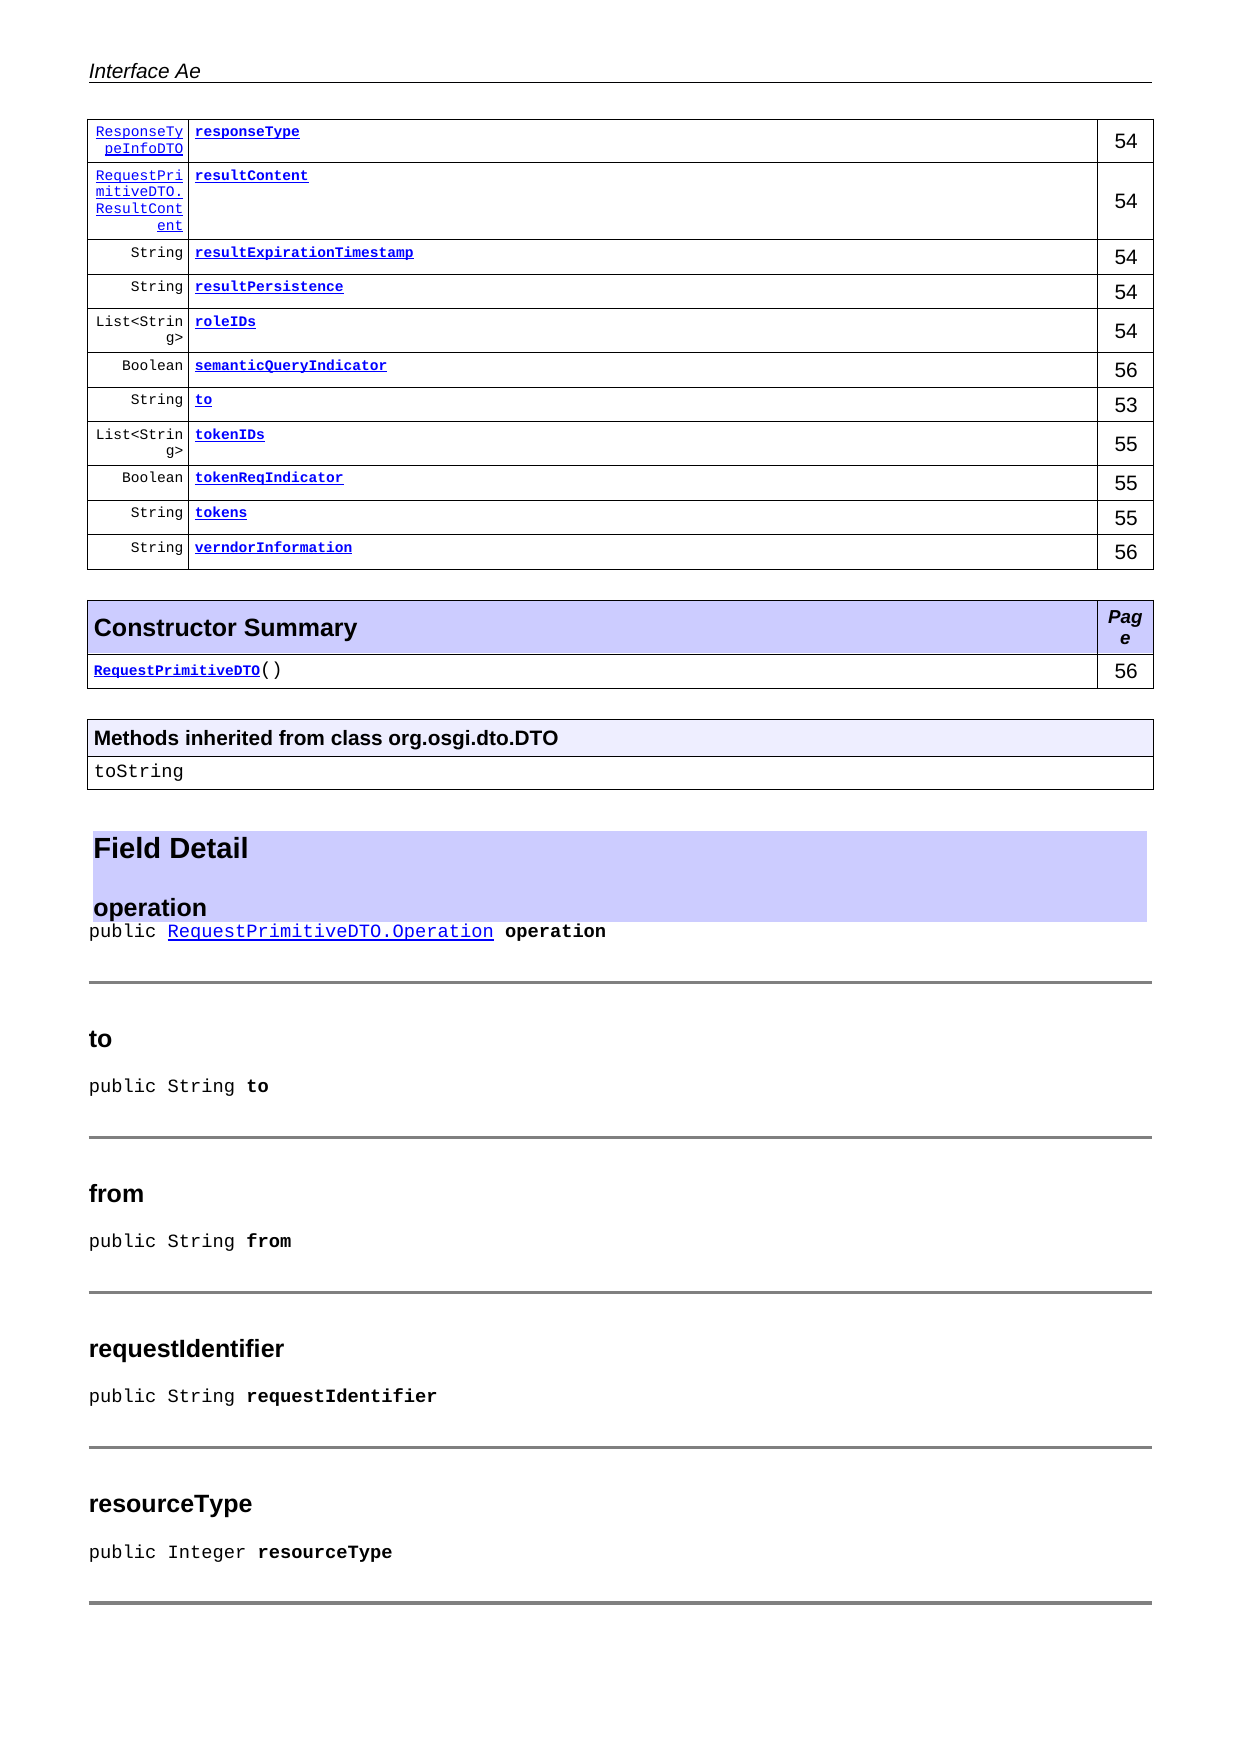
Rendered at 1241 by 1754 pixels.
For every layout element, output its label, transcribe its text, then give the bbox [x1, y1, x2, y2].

table_cell 55 [1098, 501, 1153, 534]
table_cell 54 [1098, 120, 1153, 162]
table_cell Boolean [88, 466, 188, 499]
table_cell 56 [1098, 655, 1153, 688]
table_cell tokens [189, 501, 1097, 534]
table_cell 55 [1098, 422, 1153, 465]
table_cell RequestPrimitiveDTO.ResultContent [88, 163, 188, 239]
table_cell 55 [1098, 466, 1153, 499]
table_cell responseType [189, 120, 1097, 162]
text public RequestPrimitiveDTO.Operation operation [88, 922, 1152, 943]
table_cell List<String> [88, 422, 188, 465]
table_cell to [189, 388, 1097, 421]
table_cell resultContent [189, 163, 1097, 239]
table_cell String [88, 388, 188, 421]
table_cell 54 [1098, 275, 1153, 308]
table_cell roleIDs [189, 309, 1097, 352]
table_cell tokenIDs [189, 422, 1097, 465]
text public String to [88, 1077, 1152, 1098]
table_cell 53 [1098, 388, 1153, 421]
table_cell 54 [1098, 309, 1153, 352]
table_cell 56 [1098, 353, 1153, 387]
subtitle operation [93, 893, 1147, 922]
table_cell verndorInformation [189, 535, 1097, 569]
subtitle to [88, 1021, 1152, 1053]
table_cell 56 [1098, 535, 1153, 569]
table_cell String [88, 240, 188, 274]
subtitle requestIdentifier [88, 1331, 1152, 1363]
table_cell resultExpirationTimestamp [189, 240, 1097, 274]
text public String requestIdentifier [88, 1387, 1152, 1408]
table_cell semanticQueryIndicator [189, 353, 1097, 387]
table_cell resultPersistence [189, 275, 1097, 308]
table_cell toString [88, 757, 1153, 789]
subtitle resourceType [88, 1486, 1152, 1518]
table_cell tokenReqIndicator [189, 466, 1097, 499]
table_cell List<String> [88, 309, 188, 352]
table_header Page [1098, 601, 1153, 653]
text public String from [88, 1232, 1152, 1253]
table_cell ResponseTypeInfoDTO [88, 120, 188, 162]
table_cell String [88, 275, 188, 308]
table_cell RequestPrimitiveDTO() [88, 655, 1097, 688]
subtitle from [88, 1176, 1152, 1208]
table_header Constructor Summary [88, 601, 1097, 653]
table_cell Boolean [88, 353, 188, 387]
table_header Methods inherited from class org.osgi.dto.DTO [88, 720, 1153, 756]
table_cell String [88, 535, 188, 569]
table_cell 54 [1098, 163, 1153, 239]
subtitle Field Detail [93, 831, 1147, 865]
table_cell String [88, 501, 188, 534]
text public Integer resourceType [88, 1542, 1152, 1564]
table_cell 54 [1098, 240, 1153, 274]
